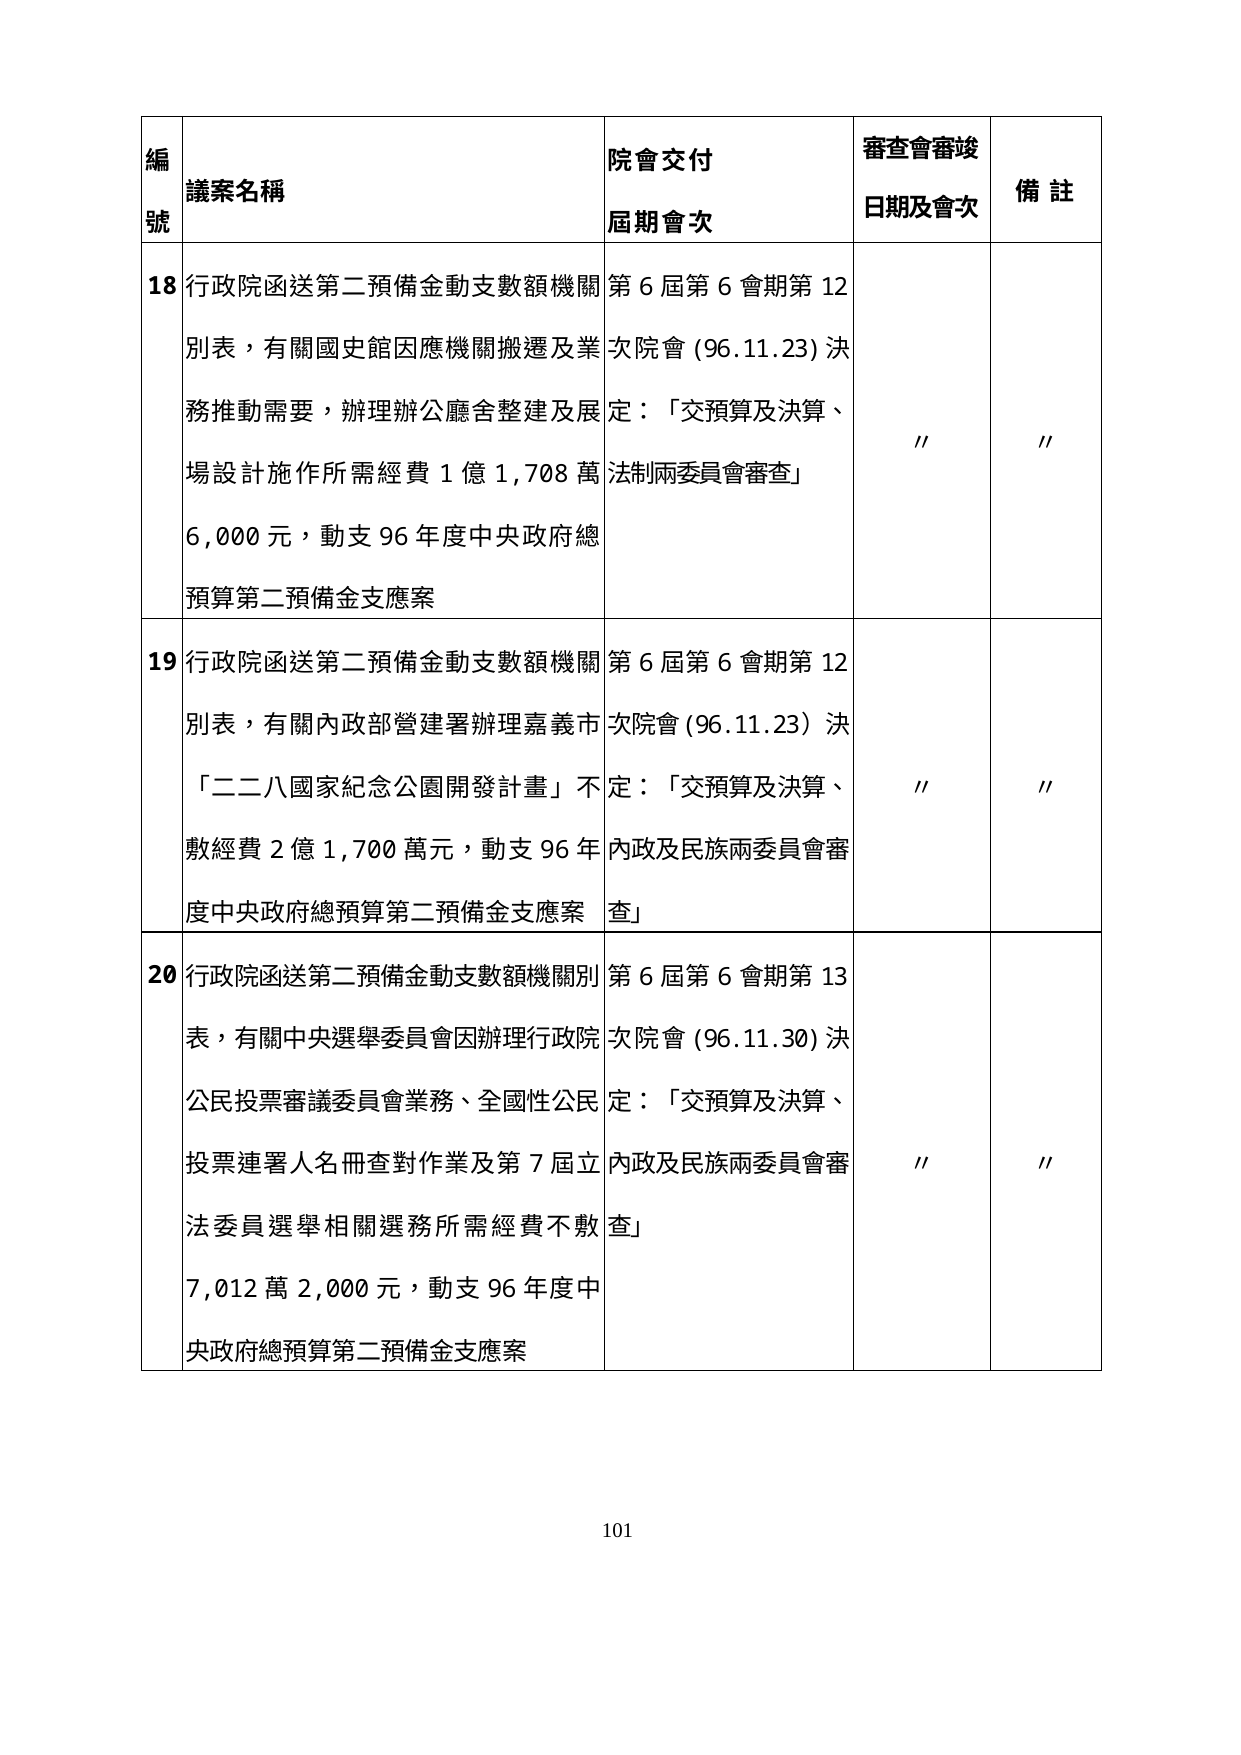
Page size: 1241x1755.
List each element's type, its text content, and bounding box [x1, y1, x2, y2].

table_cell 〃 [854, 243, 990, 618]
table_cell 〃 [854, 619, 990, 931]
table_header 編 號 [142, 117, 182, 242]
table_cell 行政院函送第二預備金動支數額機關別表，有關內政部營建署辦理嘉義市「二二八國家紀念公園開發計畫」不敷經費2億1,700萬元，動支96年度中央政府總預算第二預備金支應案 [183, 619, 604, 931]
table_cell 行政院函送第二預備金動支數額機關別表，有關國史館因應機關搬遷及業務推動需要，辦理辦公廳舍整建及展場設計施作所需經費1億1,708萬6,000元，動支96年度中央政府總預算第二預備金支應案 [183, 243, 604, 618]
table_header 備 註 [991, 117, 1101, 242]
table_header 議案名稱 [183, 117, 604, 242]
table_header 院會交付 屆期會次 [605, 117, 853, 242]
table_header 審查會審竣 日期及會次 [854, 117, 990, 242]
table_cell 〃 [991, 619, 1101, 931]
table_cell 20 [142, 933, 182, 1370]
table_cell 〃 [991, 243, 1101, 618]
table_cell 第6屆第6會期第12次院會(96.11.23)決定：「交預算及決算、法制兩委員會審查」 [605, 243, 853, 618]
table_cell 〃 [991, 933, 1101, 1370]
table_cell 第6屆第6會期第12次院會(96.11.23）決定：「交預算及決算、內政及民族兩委員會審查」 [605, 619, 853, 931]
table_cell 行政院函送第二預備金動支數額機關別表，有關中央選舉委員會因辦理行政院公民投票審議委員會業務、全國性公民投票連署人名冊查對作業及第7屆立法委員選舉相關選務所需經費不敷7,012萬2,000元，動支96年度中央政府總預算第二預備金支應案 [183, 933, 604, 1370]
table_cell 〃 [854, 933, 990, 1370]
table_cell 19 [142, 619, 182, 931]
table_cell 第6屆第6會期第13次院會(96.11.30)決定：「交預算及決算、內政及民族兩委員會審查」 [605, 933, 853, 1370]
table_cell 18 [142, 243, 182, 618]
